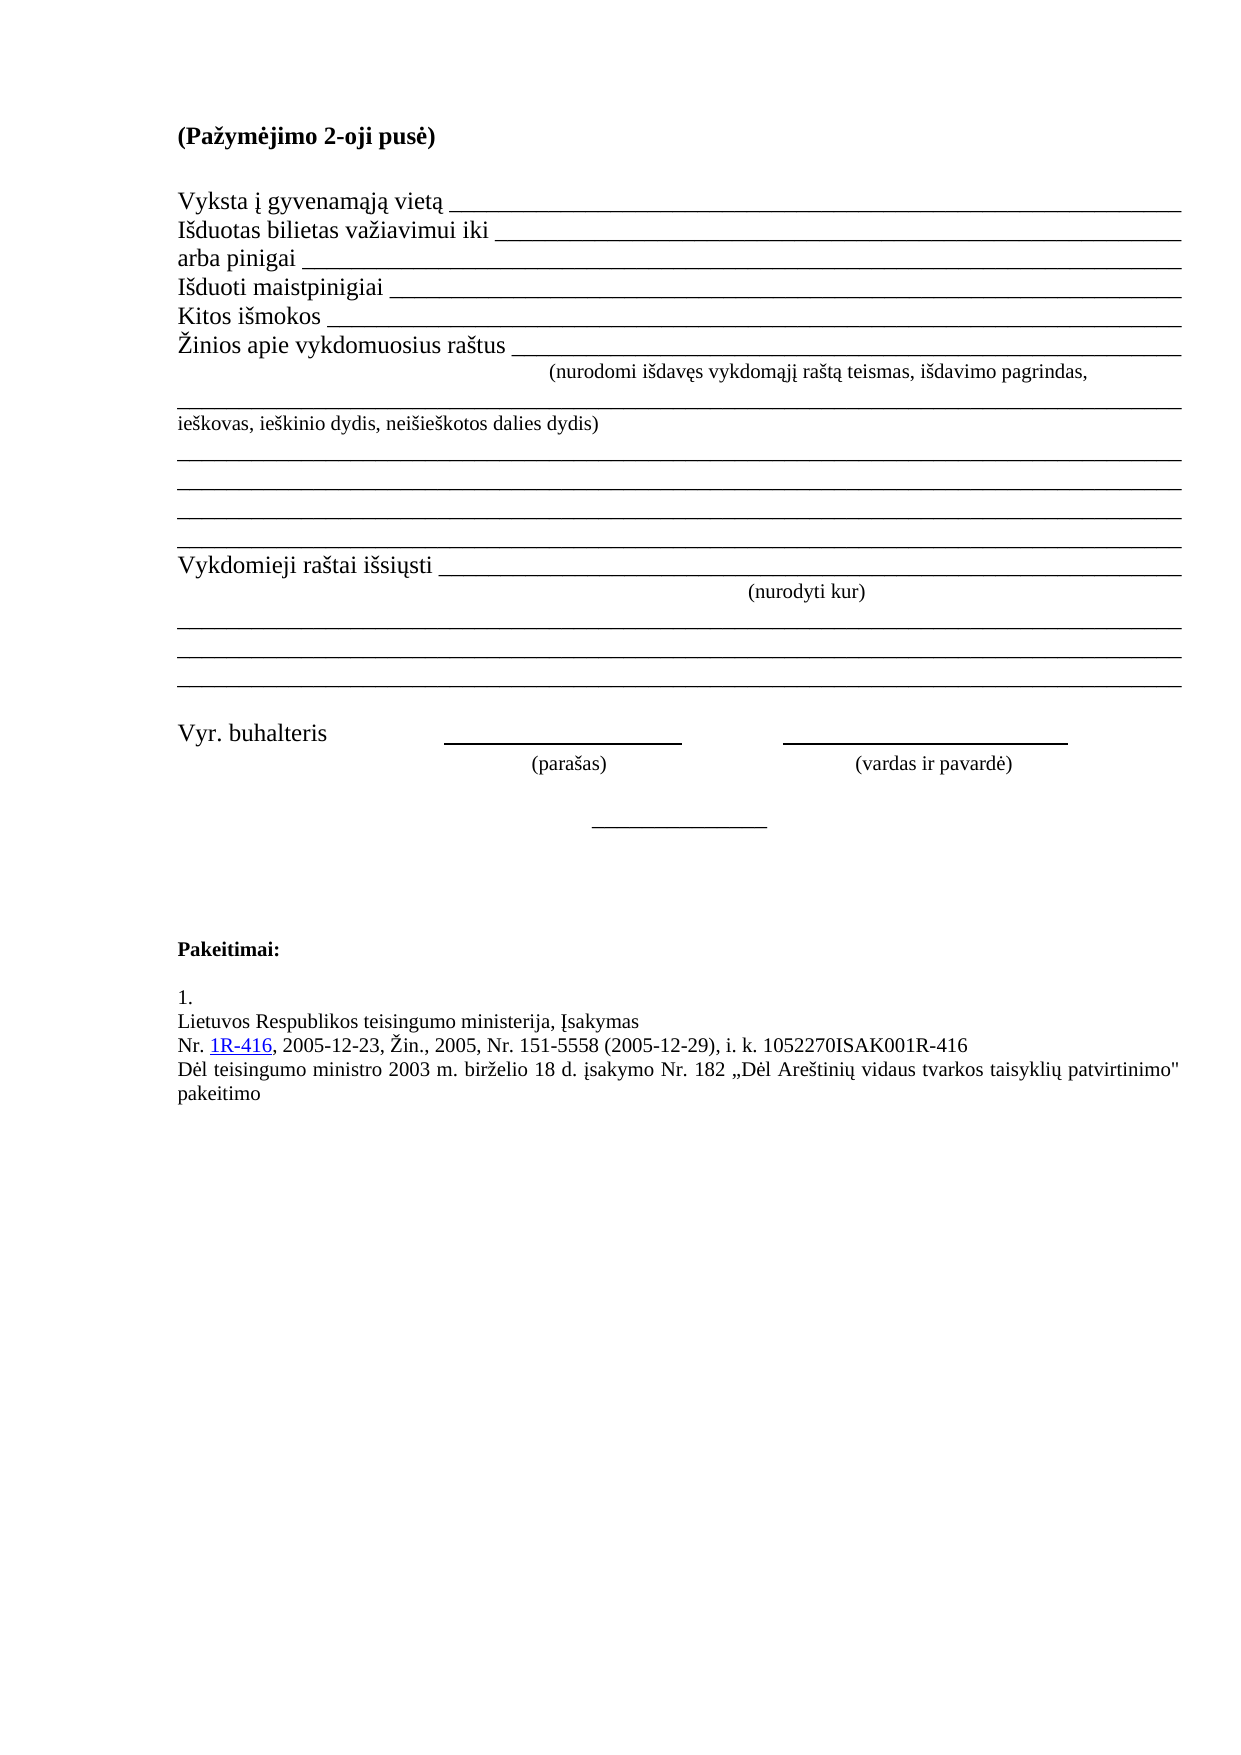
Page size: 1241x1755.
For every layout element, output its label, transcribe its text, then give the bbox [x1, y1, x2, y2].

text ieškovas, ieškinio dydis, neišieškotos dalies dydis) [177, 411, 1181, 435]
text Lietuvos Respublikos teisingumo ministerija, Įsakymas [177, 1009, 1181, 1033]
text Vykdomieji raštai išsiųsti [177, 550, 1181, 579]
text (nurodyti kur) [177, 579, 1181, 603]
text Nr. 1R-416, 2005-12-23, Žin., 2005, Nr. 151-5558 (2005-12-29), i. k. 1052270ISAK001R-416 [177, 1033, 1181, 1057]
text Vyksta į gyvenamąją vietą [177, 186, 1181, 215]
text (nurodomi išdavęs vykdomąjį raštą teismas, išdavimo pagrindas, [177, 358, 1181, 383]
text (Pažymėjimo 2-oji pusė) [177, 121, 1181, 150]
text Žinios apie vykdomuosius raštus [177, 330, 1181, 358]
text Vyr. buhalteris [177, 718, 1181, 747]
text Išduotas bilietas važiavimui iki [177, 215, 1181, 243]
text Pakeitimai: [177, 936, 1181, 961]
text Kitos išmokos [177, 301, 1181, 330]
text (parašas) (vardas ir pavardė) [177, 747, 1181, 776]
text Dėl teisingumo ministro 2003 m. birželio 18 d. įsakymo Nr. 182 „Dėl Areštinių vidaus tvarkos taisyklių patvirtinimo" pakeitimo [177, 1057, 1181, 1105]
text 1. [177, 984, 1181, 1009]
text Išduoti maistpinigiai [177, 272, 1181, 301]
text arba pinigai [177, 243, 1181, 272]
text ______________ [177, 802, 1181, 831]
